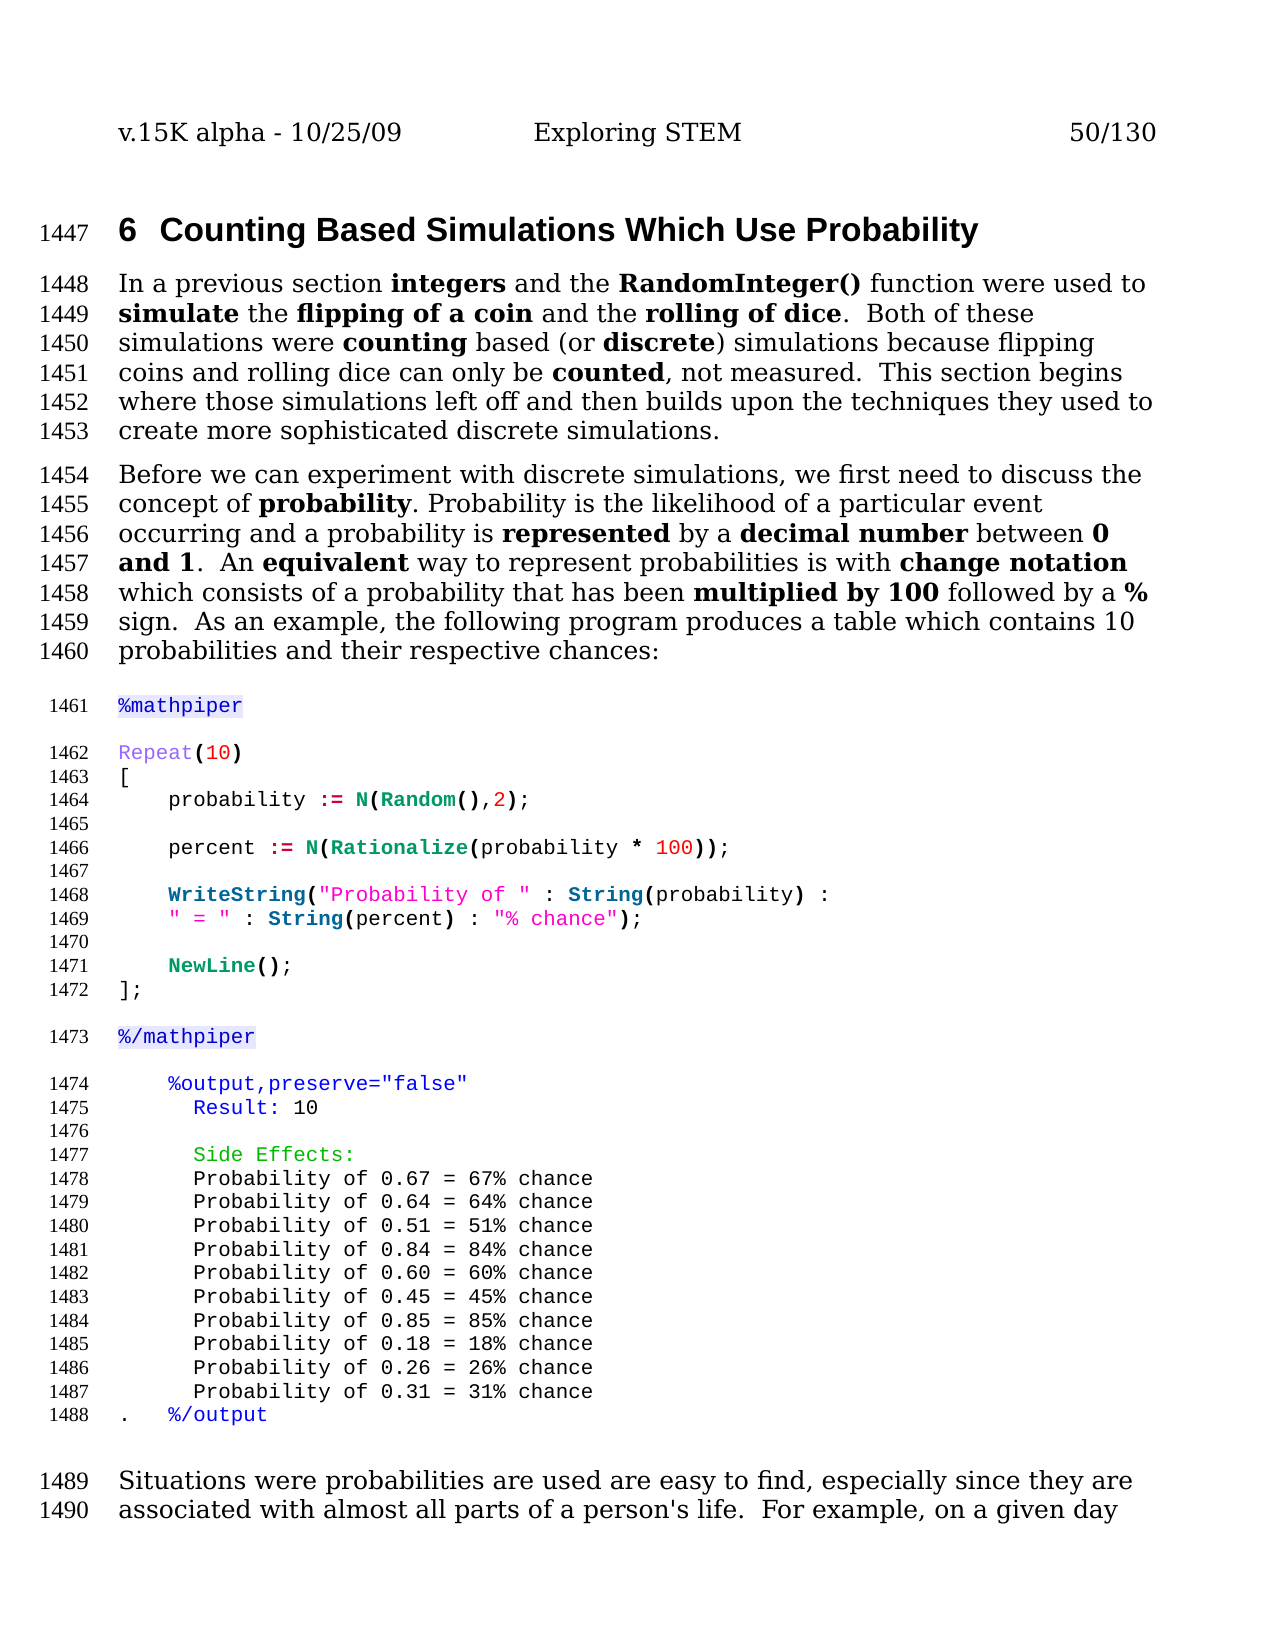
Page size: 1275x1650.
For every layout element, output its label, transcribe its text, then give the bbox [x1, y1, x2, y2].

text Probability of 0.85 = 85% chance [118, 1310, 1157, 1333]
text Result: 10 [118, 1097, 1157, 1121]
text Probability of 0.26 = 26% chance [118, 1357, 1157, 1381]
text . %/output [118, 1404, 1157, 1428]
text In a previous section integers and the RandomInteger() function were used to simulate the flipping of a coin and the rolling of dice. Both of these simulations were counting based (or discrete) simulations because flipping coins and rolling dice can only be counted, not measured. This section begins where those simulations left off and then builds upon the techniques they used to create more sophisticated discrete simulations. [118, 269, 1157, 445]
text Probability of 0.60 = 60% chance [118, 1262, 1157, 1286]
text Probability of 0.51 = 51% chance [118, 1215, 1157, 1239]
text Probability of 0.18 = 18% chance [118, 1333, 1157, 1357]
text %/mathpiper [118, 1026, 1157, 1049]
text ]; [118, 979, 1157, 1002]
text Probability of 0.45 = 45% chance [118, 1286, 1157, 1310]
text Probability of 0.67 = 67% chance [118, 1168, 1157, 1191]
text Situations were probabilities are used are easy to find, especially since they are associated with almost all parts of a person's life. For example, on a given day [118, 1466, 1157, 1525]
text Side Effects: [118, 1144, 1157, 1168]
text probability := N(Random(),2); [118, 789, 1157, 813]
text Probability of 0.84 = 84% chance [118, 1239, 1157, 1262]
subtitle Counting Based Simulations Which Use Probability [118, 210, 1157, 248]
text Probability of 0.31 = 31% chance [118, 1381, 1157, 1404]
text percent := N(Rationalize(probability * 100)); [118, 837, 1157, 860]
text %output,preserve="false" [118, 1073, 1157, 1097]
text Before we can experiment with discrete simulations, we first need to discuss the concept of probability. Probability is the likelihood of a particular event occurring and a probability is represented by a decimal number between 0 and 1. An equivalent way to represent probabilities is with change notation which consists of a probability that has been multiplied by 100 followed by a % sign. As an example, the following program produces a table which contains 10 probabilities and their respective chances: [118, 460, 1157, 665]
text NewLine(); [118, 955, 1157, 979]
text [ [118, 766, 1157, 789]
text WriteString("Probability of " : String(probability) : [118, 884, 1157, 908]
text " = " : String(percent) : "% chance"); [118, 908, 1157, 931]
text %mathpiper [118, 695, 1157, 718]
text Probability of 0.64 = 64% chance [118, 1191, 1157, 1215]
text Repeat(10) [118, 742, 1157, 766]
